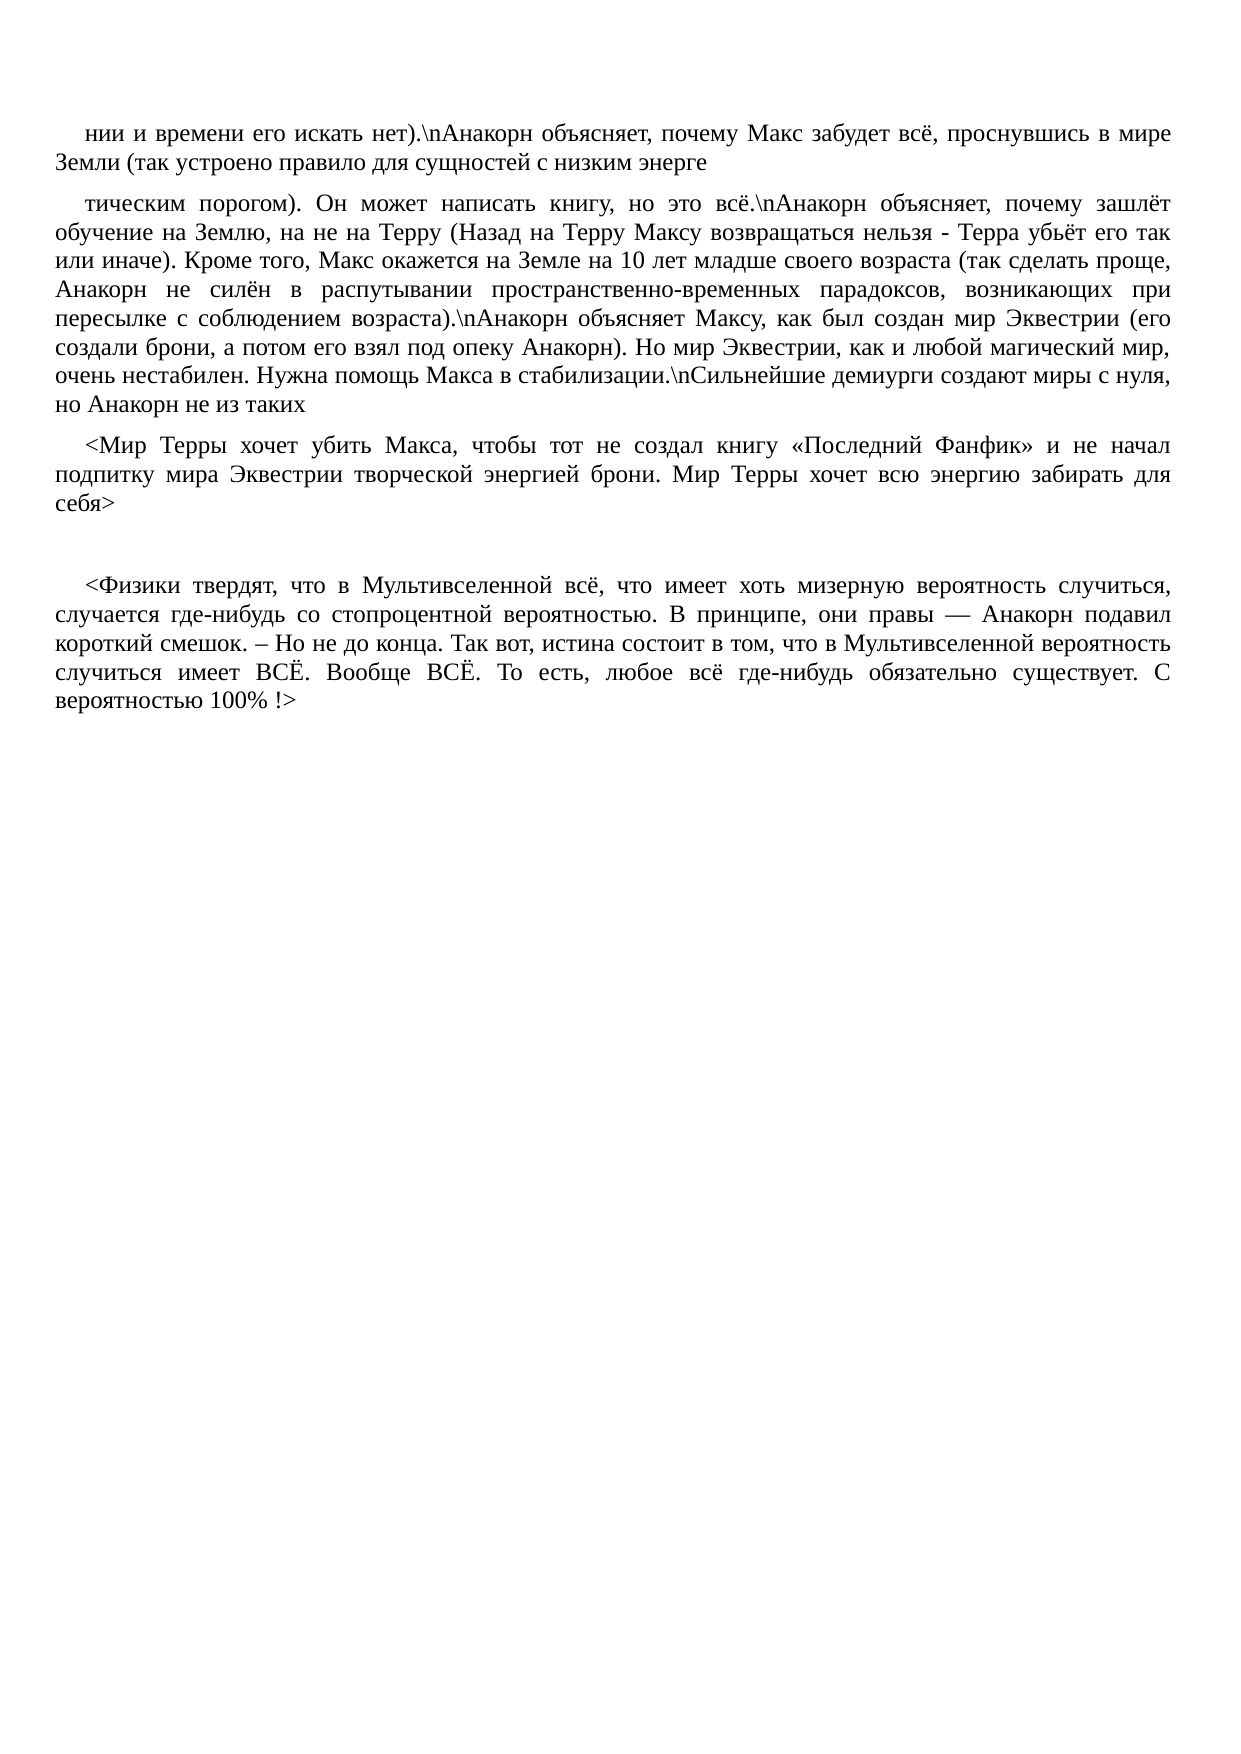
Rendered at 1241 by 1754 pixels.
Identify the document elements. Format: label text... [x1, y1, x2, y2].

text <Физики твердят, что в Мультивселенной всё, что имеет хоть мизерную вероятность случиться, случается где-нибудь со стопроцентной вероятностью. В принципе, они правы — Анакорн подавил короткий смешок. – Но не до конца. Так вот, истина состоит в том, что в Мультивселенной вероятность случиться имеет ВСЁ. Вообще ВСЁ. То есть, любое всё где-нибудь обязательно существует. С вероятностью 100% !> [55, 571, 1172, 714]
text нии и времени его искать нет).\nАнакорн объясняет, почему Макс забудет всё, проснувшись в мире Земли (так устроено правило для сущностей с низким энерге [55, 118, 1172, 176]
text <Мир Терры хочет убить Макса, чтобы тот не создал книгу «Последний Фанфик» и не начал подпитку мира Эквестрии творческой энергией брони. Мир Терры хочет всю энергию забирать для себя> [55, 431, 1172, 517]
text тическим порогом). Он может написать книгу, но это всё.\nАнакорн объясняет, почему зашлёт обучение на Землю, на не на Терру (Назад на Терру Максу возвращаться нельзя - Терра убьёт его так или иначе). Кроме того, Макс окажется на Земле на 10 лет младше своего возраста (так сделать проще, Анакорн не силён в распутывании пространственно-временных парадоксов, возникающих при пересылке с соблюдением возраста).\nАнакорн объясняет Максу, как был создан мир Эквестрии (его создали брони, а потом его взял под опеку Анакорн). Но мир Эквестрии, как и любой магический мир, очень нестабилен. Нужна помощь Макса в стабилизации.\nСильнейшие демиурги создают миры с нуля, но Анакорн не из таких [55, 188, 1172, 418]
